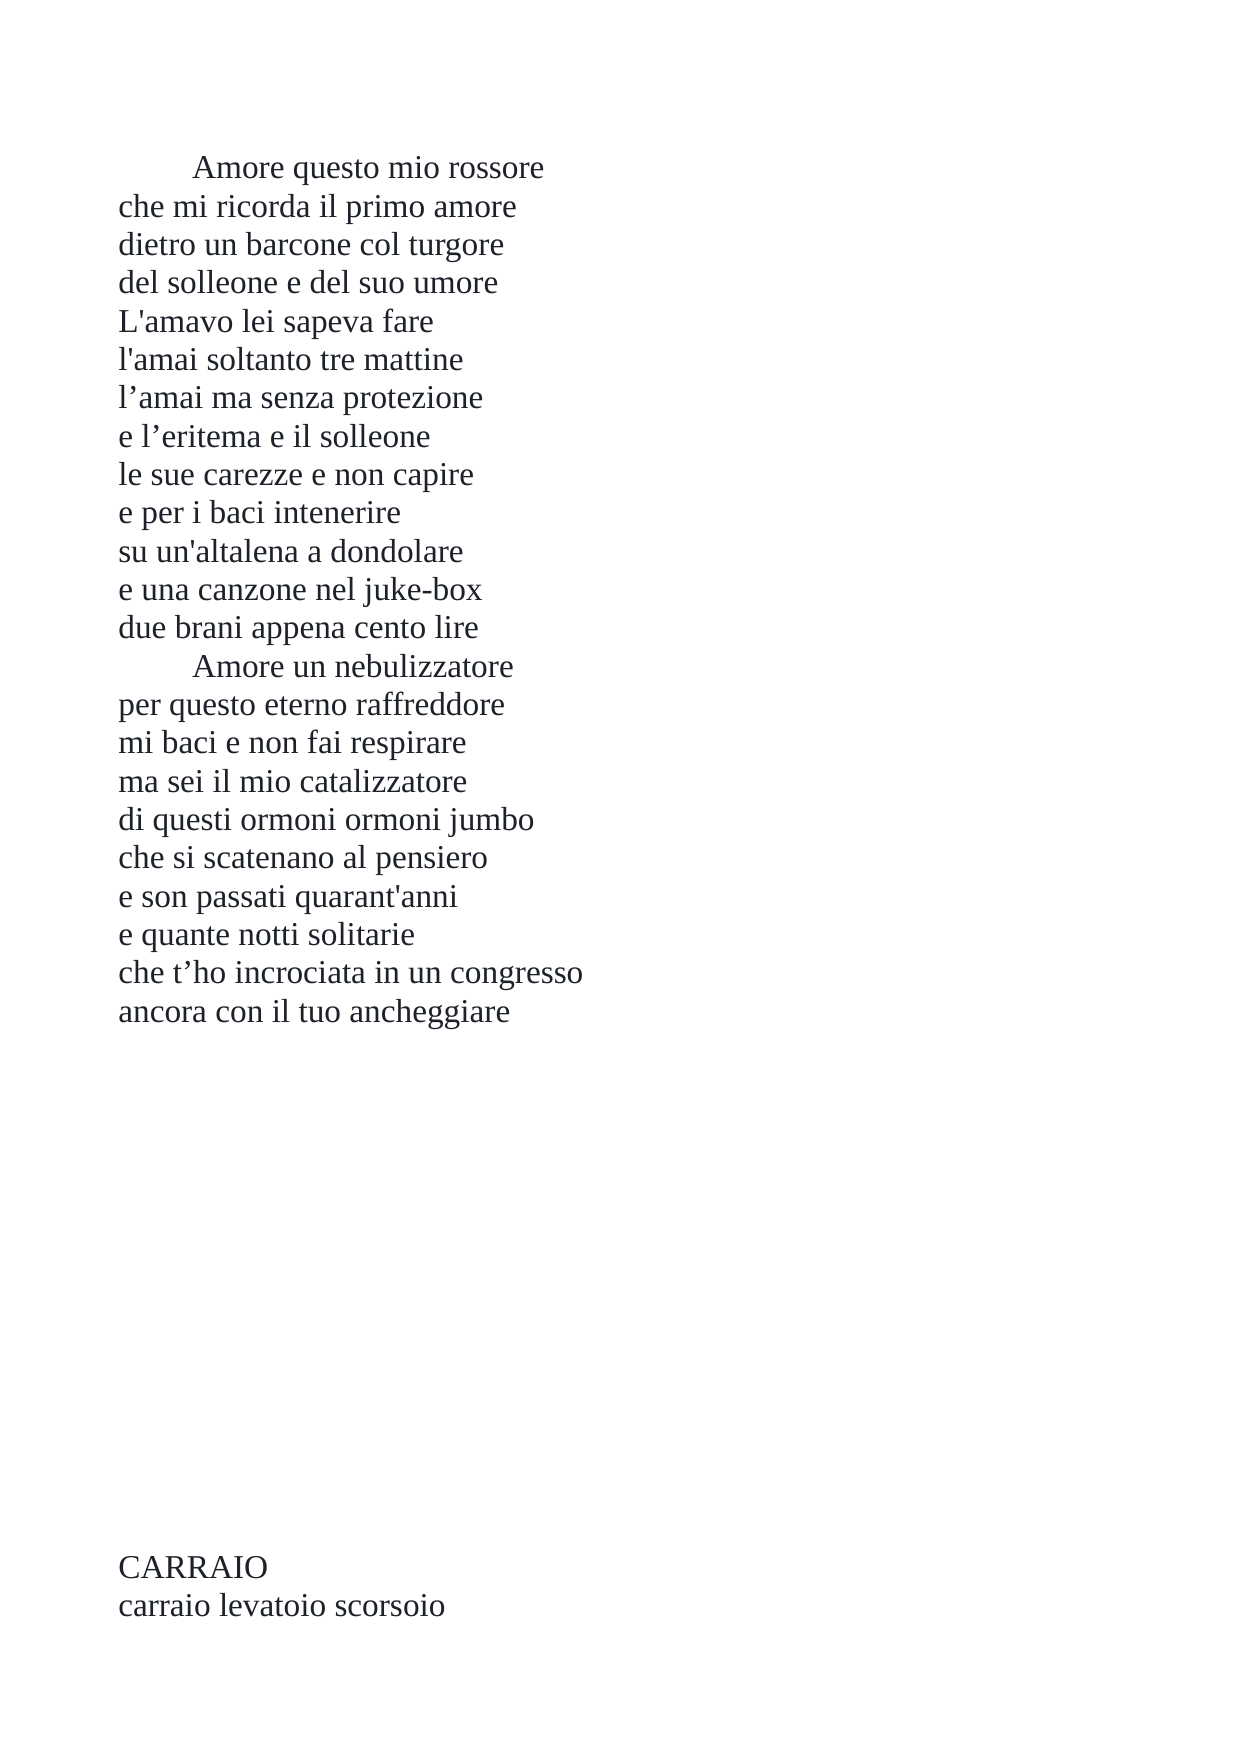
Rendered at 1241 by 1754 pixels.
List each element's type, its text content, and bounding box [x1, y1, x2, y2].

text e l’eritema e il solleone [118, 416, 1122, 454]
text ancora con il tuo ancheggiare [118, 991, 1122, 1029]
text CARRAIO carraio levatoio scorsoio [118, 1547, 1122, 1623]
text due brani appena cento lire [118, 608, 1122, 646]
text le sue carezze e non capire [118, 454, 1122, 493]
text Amore questo mio rossore che mi ricorda il primo amore dietro un barcone col turgore del solleone e del suo umore L'amavo lei sapeva fare l'amai soltanto tre mattine [118, 148, 1122, 378]
text l’amai ma senza protezione [118, 378, 1122, 416]
text che t’ho incrociata in un congresso [118, 953, 1122, 991]
text Amore un nebulizzatore per questo eterno raffreddore mi baci e non fai respirare ma sei il mio catalizzatore di questi ormoni ormoni jumbo che si scatenano al pensiero e son passati quarant'anni e quante notti solitarie [118, 646, 1122, 953]
text e per i baci intenerire su un'altalena a dondolare e una canzone nel juke-box [118, 493, 1122, 608]
